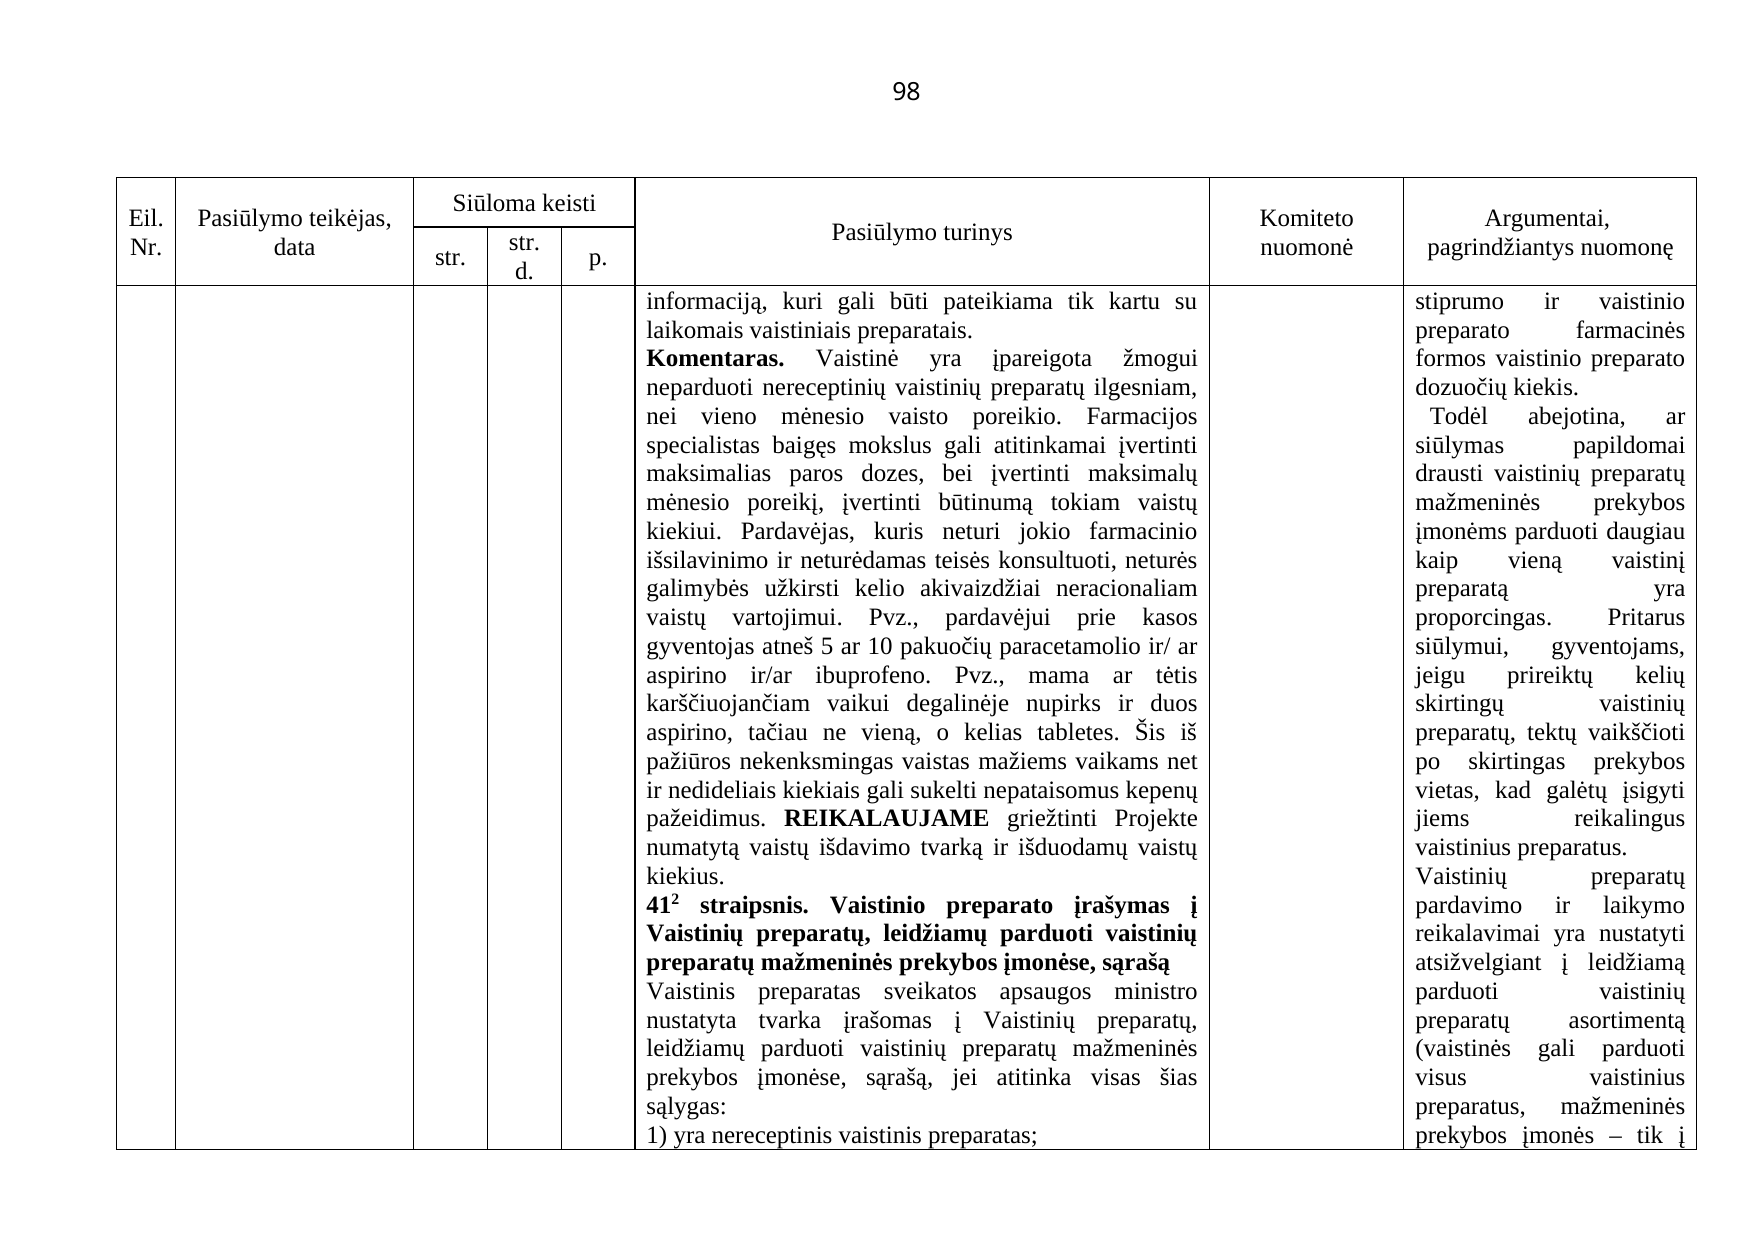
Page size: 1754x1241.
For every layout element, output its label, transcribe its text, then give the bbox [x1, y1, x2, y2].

table_cell [562, 286, 634, 1148]
table_cell informaciją, kuri gali būti pateikiama tik kartu su laikomais vaistiniais preparatais. Komentaras. Vaistinė yra įpareigota žmogui neparduoti nereceptinių vaistinių preparatų ilgesniam, nei vieno mėnesio vaisto poreikio. Farmacijos specialistas baigęs mokslus gali atitinkamai įvertinti maksimalias paros dozes, bei įvertinti maksimalų mėnesio poreikį, įvertinti būtinumą tokiam vaistų kiekiui. Pardavėjas, kuris neturi jokio farmacinio išsilavinimo ir neturėdamas teisės konsultuoti, neturės galimybės užkirsti kelio akivaizdžiai neracionaliam vaistų vartojimui. Pvz., pardavėjui prie kasos gyventojas atneš 5 ar 10 pakuočių paracetamolio ir/ ar aspirino ir/ar ibuprofeno. Pvz., mama ar tėtis karščiuojančiam vaikui degalinėje nupirks ir duos aspirino, tačiau ne vieną, o kelias tabletes. Šis iš pažiūros nekenksmingas vaistas mažiems vaikams net ir nedideliais kiekiais gali sukelti nepataisomus kepenų pažeidimus. REIKALAUJAME griežtinti Projekte numatytą vaistų išdavimo tvarką ir išduodamų vaistų kiekius. 412 straipsnis. Vaistinio preparato įrašymas į Vaistinių preparatų, leidžiamų parduoti vaistinių preparatų mažmeninės prekybos įmonėse, sąrašą Vaistinis preparatas sveikatos apsaugos ministro nustatyta tvarka įrašomas į Vaistinių preparatų, leidžiamų parduoti vaistinių preparatų mažmeninės prekybos įmonėse, sąrašą, jei atitinka visas šias sąlygas: 1) yra nereceptinis vaistinis preparatas; [636, 286, 1209, 1148]
table_header Eil. Nr. [117, 178, 175, 285]
table_cell [176, 286, 413, 1148]
table_header Siūloma keisti [414, 178, 634, 226]
table_cell [117, 286, 175, 1148]
table_header Pasiūlymo teikėjas, data [176, 178, 413, 285]
table_cell [1210, 286, 1403, 1148]
table_cell str. [414, 228, 487, 285]
table_cell str. d. [488, 228, 561, 285]
table_cell stiprumo ir vaistinio preparato farmacinės formos vaistinio preparato dozuočių kiekis. Todėl abejotina, ar siūlymas papildomai drausti vaistinių preparatų mažmeninės prekybos įmonėms parduoti daugiau kaip vieną vaistinį preparatą yra proporcingas. Pritarus siūlymui, gyventojams, jeigu prireiktų kelių skirtingų vaistinių preparatų, tektų vaikščioti po skirtingas prekybos vietas, kad galėtų įsigyti jiems reikalingus vaistinius preparatus. Vaistinių preparatų pardavimo ir laikymo reikalavimai yra nustatyti atsižvelgiant į leidžiamą parduoti vaistinių preparatų asortimentą (vaistinės gali parduoti visus vaistinius preparatus, mažmeninės prekybos įmonės – tik į [1404, 286, 1696, 1148]
table_cell p. [562, 228, 634, 285]
table_header Argumentai, pagrindžiantys nuomonę [1404, 178, 1696, 285]
table_header Komiteto nuomonė [1210, 178, 1403, 285]
table_cell [414, 286, 487, 1148]
table_header Pasiūlymo turinys [636, 178, 1209, 285]
table_cell [488, 286, 561, 1148]
